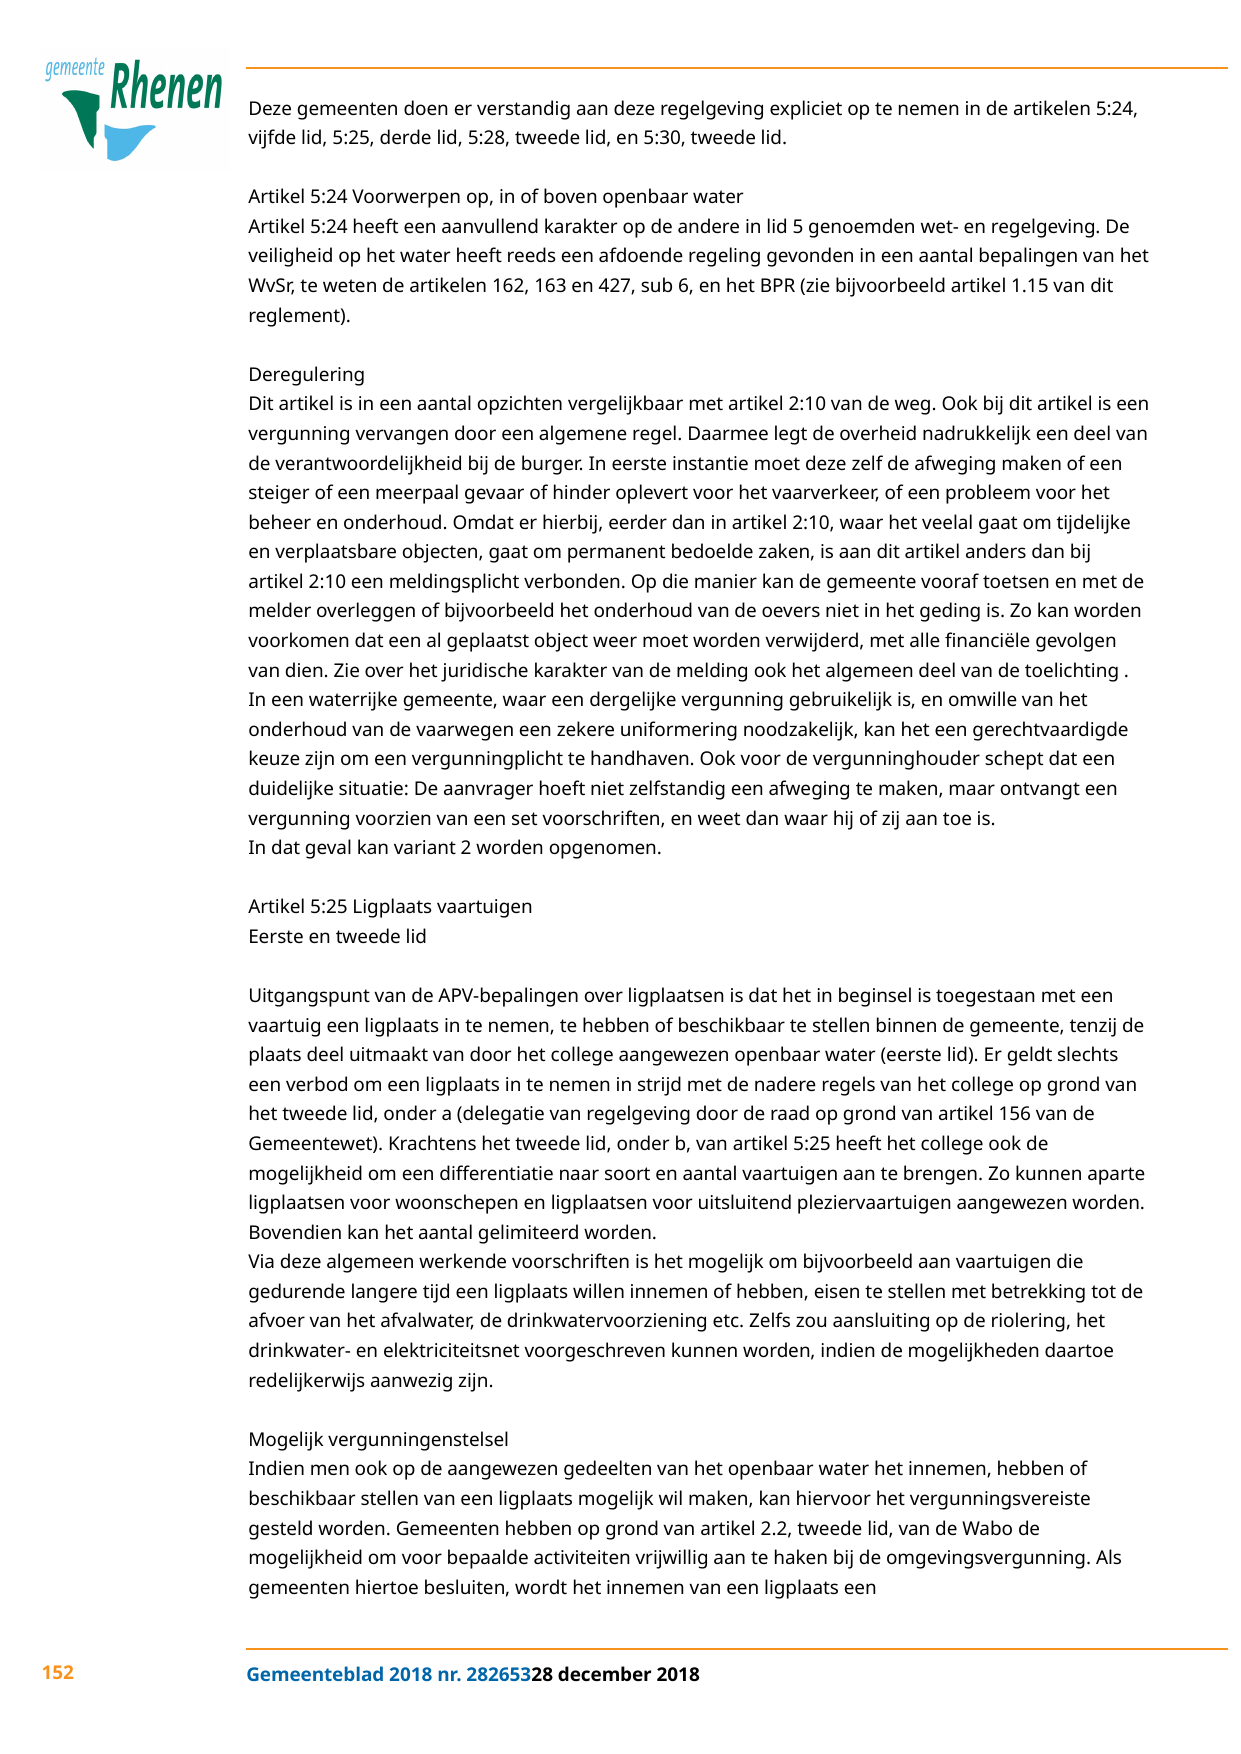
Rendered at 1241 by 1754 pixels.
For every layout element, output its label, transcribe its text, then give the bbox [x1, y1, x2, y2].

text Artikel 5:24 Voorwerpen op, in of boven openbaar water [248, 183, 1152, 209]
text In een waterrijke gemeente, waar een dergelijke vergunning gebruikelijk is, en omwille van het onderhoud van de vaarwegen een zekere uniformering noodzakelijk, kan het een gerechtvaardigde keuze zijn om een vergunningplicht te handhaven. Ook voor de vergunninghouder schept dat een duidelijke situatie: De aanvrager hoeft niet zelfstandig een afweging te maken, maar ontvangt een vergunning voorzien van een set voorschriften, en weet dan waar hij of zij aan toe is. [248, 686, 1152, 831]
text Dit artikel is in een aantal opzichten vergelijkbaar met artikel 2:10 van de weg. Ook bij dit artikel is een vergunning vervangen door een algemene regel. Daarmee legt de overheid nadrukkelijk een deel van de verantwoordelijkheid bij de burger. In eerste instantie moet deze zelf de afweging maken of een steiger of een meerpaal gevaar of hinder oplevert voor het vaarverkeer, of een probleem voor het beheer en onderhoud. Omdat er hierbij, eerder dan in artikel 2:10, waar het veelal gaat om tijdelijke en verplaatsbare objecten, gaat om permanent bedoelde zaken, is aan dit artikel anders dan bij artikel 2:10 een meldingsplicht verbonden. Op die manier kan de gemeente vooraf toetsen en met de melder overleggen of bijvoorbeeld het onderhoud van de oevers niet in het geding is. Zo kan worden voorkomen dat een al geplaatst object weer moet worden verwijderd, met alle financiële gevolgen van dien. Zie over het juridische karakter van de melding ook het algemeen deel van de toelichting . [248, 391, 1152, 683]
picture [41, 47, 231, 172]
text Deze gemeenten doen er verstandig aan deze regelgeving expliciet op te nemen in de artikelen 5:24, vijfde lid, 5:25, derde lid, 5:28, tweede lid, en 5:30, tweede lid. [248, 95, 1152, 150]
text Indien men ook op de aangewezen gedeelten van het openbaar water het innemen, hebben of beschikbaar stellen van een ligplaats mogelijk wil maken, kan hiervoor het vergunningsvereiste gesteld worden. Gemeenten hebben op grond van artikel 2.2, tweede lid, van de Wabo de mogelijkheid om voor bepaalde activiteiten vrijwillig aan te haken bij de omgevingsvergunning. Als gemeenten hiertoe besluiten, wordt het innemen van een ligplaats een [248, 1456, 1152, 1600]
text Eerste en tweede lid [248, 923, 1152, 949]
text Deregulering [248, 361, 1152, 387]
text In dat geval kan variant 2 worden opgenomen. [248, 834, 1152, 860]
text Via deze algemeen werkende voorschriften is het mogelijk om bijvoorbeeld aan vaartuigen die gedurende langere tijd een ligplaats willen innemen of hebben, eisen te stellen met betrekking tot de afvoer van het afvalwater, de drinkwatervoorziening etc. Zelfs zou aansluiting op de riolering, het drinkwater- en elektriciteitsnet voorgeschreven kunnen worden, indien de mogelijkheden daartoe redelijkerwijs aanwezig zijn. [248, 1248, 1152, 1393]
text Uitgangspunt van de APV-bepalingen over ligplaatsen is dat het in beginsel is toegestaan met een vaartuig een ligplaats in te nemen, te hebben of beschikbaar te stellen binnen de gemeente, tenzij de plaats deel uitmaakt van door het college aangewezen openbaar water (eerste lid). Er geldt slechts een verbod om een ligplaats in te nemen in strijd met de nadere regels van het college op grond van het tweede lid, onder a (delegatie van regelgeving door de raad op grond van artikel 156 van de Gemeentewet). Krachtens het tweede lid, onder b, van artikel 5:25 heeft het college ook de mogelijkheid om een differentiatie naar soort en aantal vaartuigen aan te brengen. Zo kunnen aparte ligplaatsen voor woonschepen en ligplaatsen voor uitsluitend pleziervaartuigen aangewezen worden. Bovendien kan het aantal gelimiteerd worden. [248, 982, 1152, 1245]
text Artikel 5:24 heeft een aanvullend karakter op de andere in lid 5 genoemden wet- en regelgeving. De veiligheid op het water heeft reeds een afdoende regeling gevonden in een aantal bepalingen van het WvSr, te weten de artikelen 162, 163 en 427, sub 6, en het BPR (zie bijvoorbeeld artikel 1.15 van dit reglement). [248, 213, 1152, 328]
text Mogelijk vergunningenstelsel [248, 1426, 1152, 1452]
text Artikel 5:25 Ligplaats vaartuigen [248, 893, 1152, 919]
